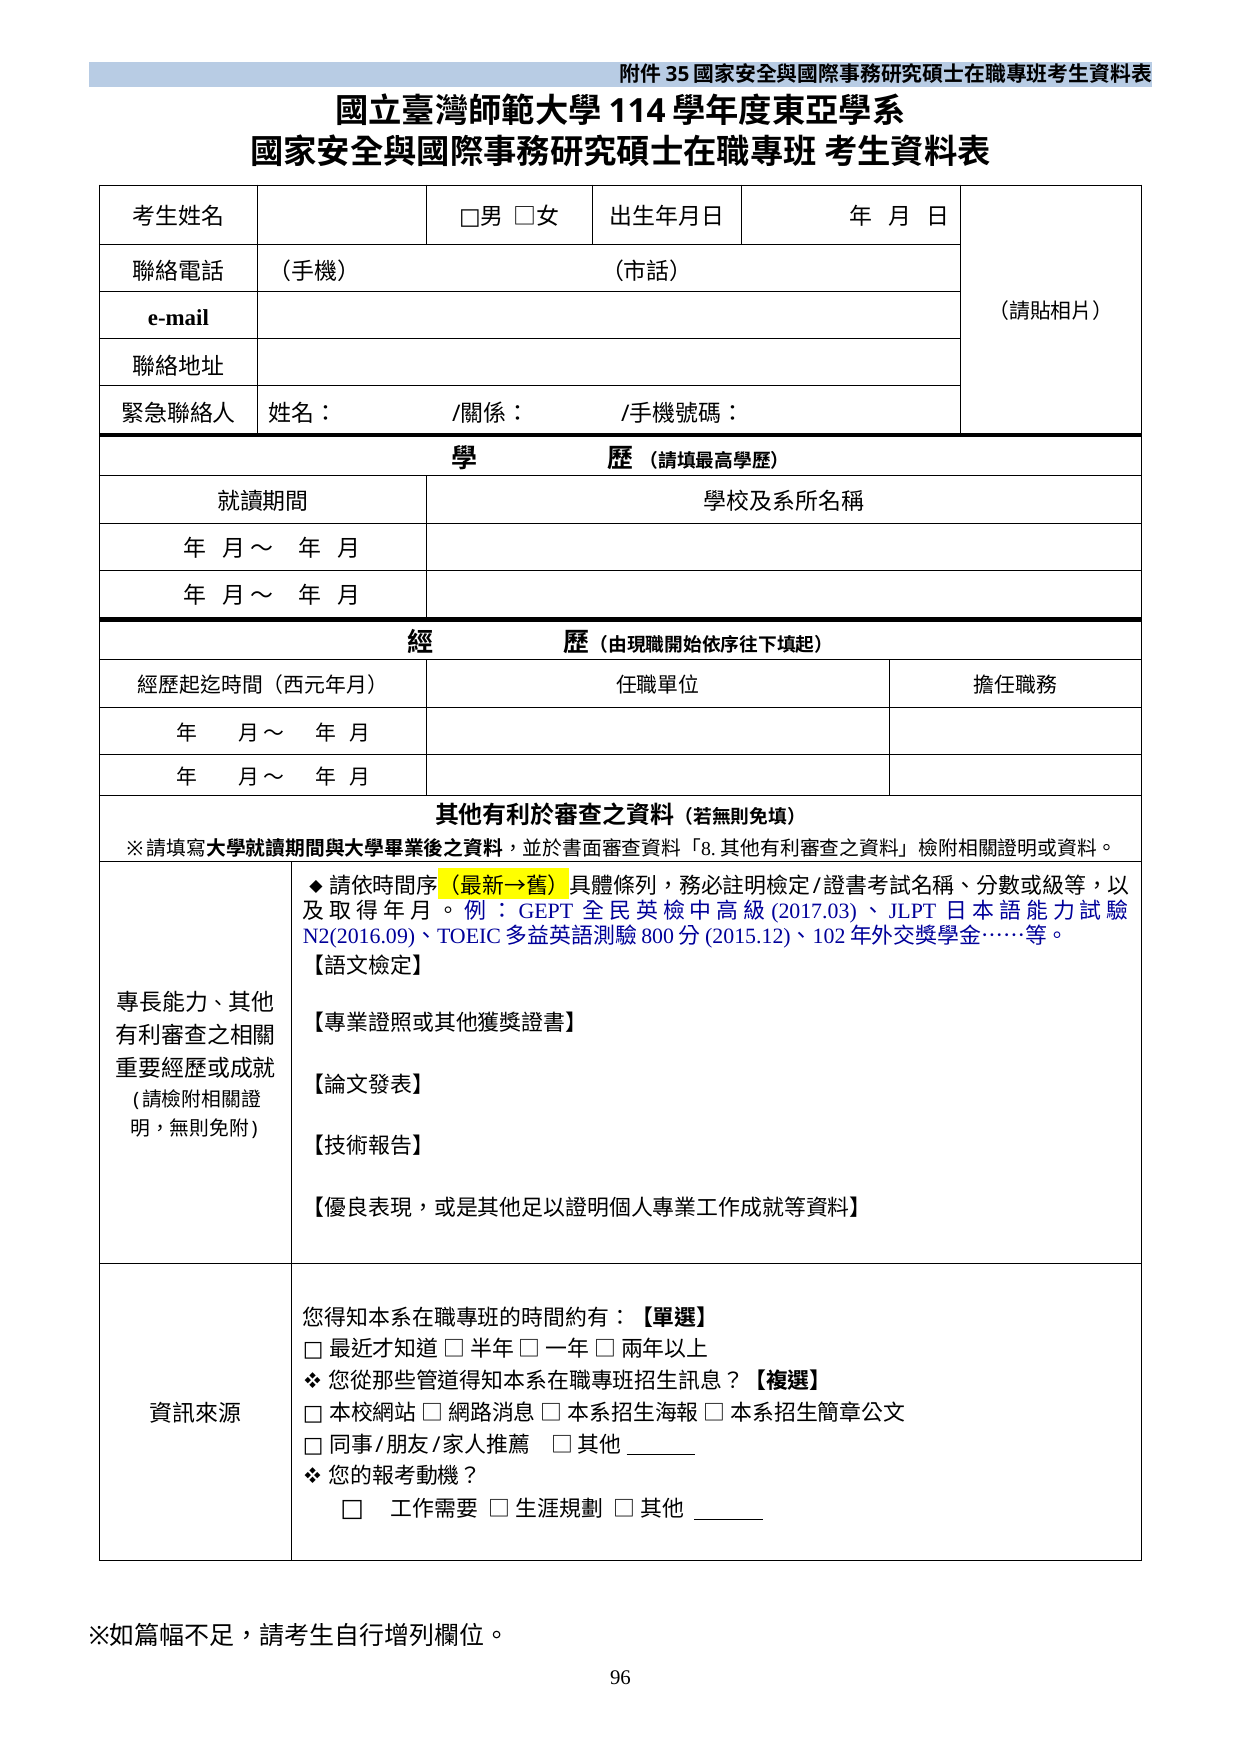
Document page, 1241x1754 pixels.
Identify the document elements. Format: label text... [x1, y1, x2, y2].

table_cell [427, 708, 889, 754]
table_cell 其他有利於審查之資料（若無則免填） ※請填寫大學就讀期間與大學畢業後之資料，並於書面審查資料「8. 其他有利審查之資料」檢附相關證明或資料。 [100, 796, 1141, 861]
table_cell [258, 339, 960, 385]
table_cell ◆請依時間序（最新→舊）具體條列，務必註明檢定/證書考試名稱、分數或級等，以及取得年月。例：GEPT全民英檢中高級(2017.03)、JLPT日本語能力試驗N2(2016.09)、TOEIC多益英語測驗800分 (2015.12)、102年外交獎學金……等。 【語文檢定】 【專業證照或其他獲獎證書】 【論文發表】 【技術報告】 【優良表現，或是其他足以證明個人專業工作成就等資料】 [292, 862, 1141, 1262]
text 國家安全與國際事務研究碩士在職專班 考生資料表 [89, 130, 1152, 172]
table_cell [890, 755, 1141, 795]
table_cell 姓名： /關係： /手機號碼： [258, 386, 960, 433]
table_cell 專長能力、其他有利審查之相關重要經歷或成就 (請檢附相關證明，無則免附) [100, 862, 291, 1262]
table_cell [427, 571, 1141, 617]
table_cell 學 歷 （請填最高學歷） [100, 437, 1141, 475]
table_cell 經歷起迄時間（西元年月） [100, 660, 426, 707]
table_cell [258, 292, 960, 338]
table_cell 就讀期間 [100, 476, 426, 522]
table_cell 聯絡地址 [100, 339, 257, 385]
table_cell 年 月 ～ 年 月 [100, 524, 426, 570]
table_header 年 月 日 [742, 186, 960, 243]
table_header [258, 186, 426, 243]
table_cell 年 月 ～ 年 月 [100, 708, 426, 754]
table_cell [890, 708, 1141, 754]
table_cell 緊急聯絡人 [100, 386, 257, 433]
table_header 考生姓名 [100, 186, 257, 243]
table_cell 資訊來源 [100, 1264, 291, 1560]
table_cell 學校及系所名稱 [427, 476, 1141, 522]
table_header □男 □女 [427, 186, 592, 243]
table_cell e-mail [100, 292, 257, 338]
table_cell 任職單位 [427, 660, 889, 707]
table_cell 經 歷（由現職開始依序往下填起） [100, 622, 1141, 659]
table_cell 擔任職務 [890, 660, 1141, 707]
table_cell （手機） （市話） [258, 245, 960, 291]
table_header （請貼相片） [961, 186, 1141, 433]
table_header 出生年月日 [593, 186, 741, 243]
table_cell [427, 755, 889, 795]
table_cell 年 月 ～ 年 月 [100, 755, 426, 795]
table_cell [427, 524, 1141, 570]
text ※如篇幅不足，請考生自行增列欄位。 [89, 1616, 1152, 1652]
table_cell 聯絡電話 [100, 245, 257, 291]
text 國立臺灣師範大學114學年度東亞學系 [89, 89, 1152, 130]
table_cell 您得知本系在職專班的時間約有：【單選】 □ 最近才知道 □ 半年 □ 一年 □ 兩年以上  您從那些管道得知本系在職專班招生訊息？【複選】 □ 本校網站 □ 網路消息 □ 本系招生海報 □ 本系招生簡章公文 □ 同事/朋友/家人推薦 □ 其他  您的報考動機？ 工作需要 □ 生涯規劃 □ 其他 [292, 1264, 1141, 1560]
table_cell 年 月 ～ 年 月 [100, 571, 426, 617]
